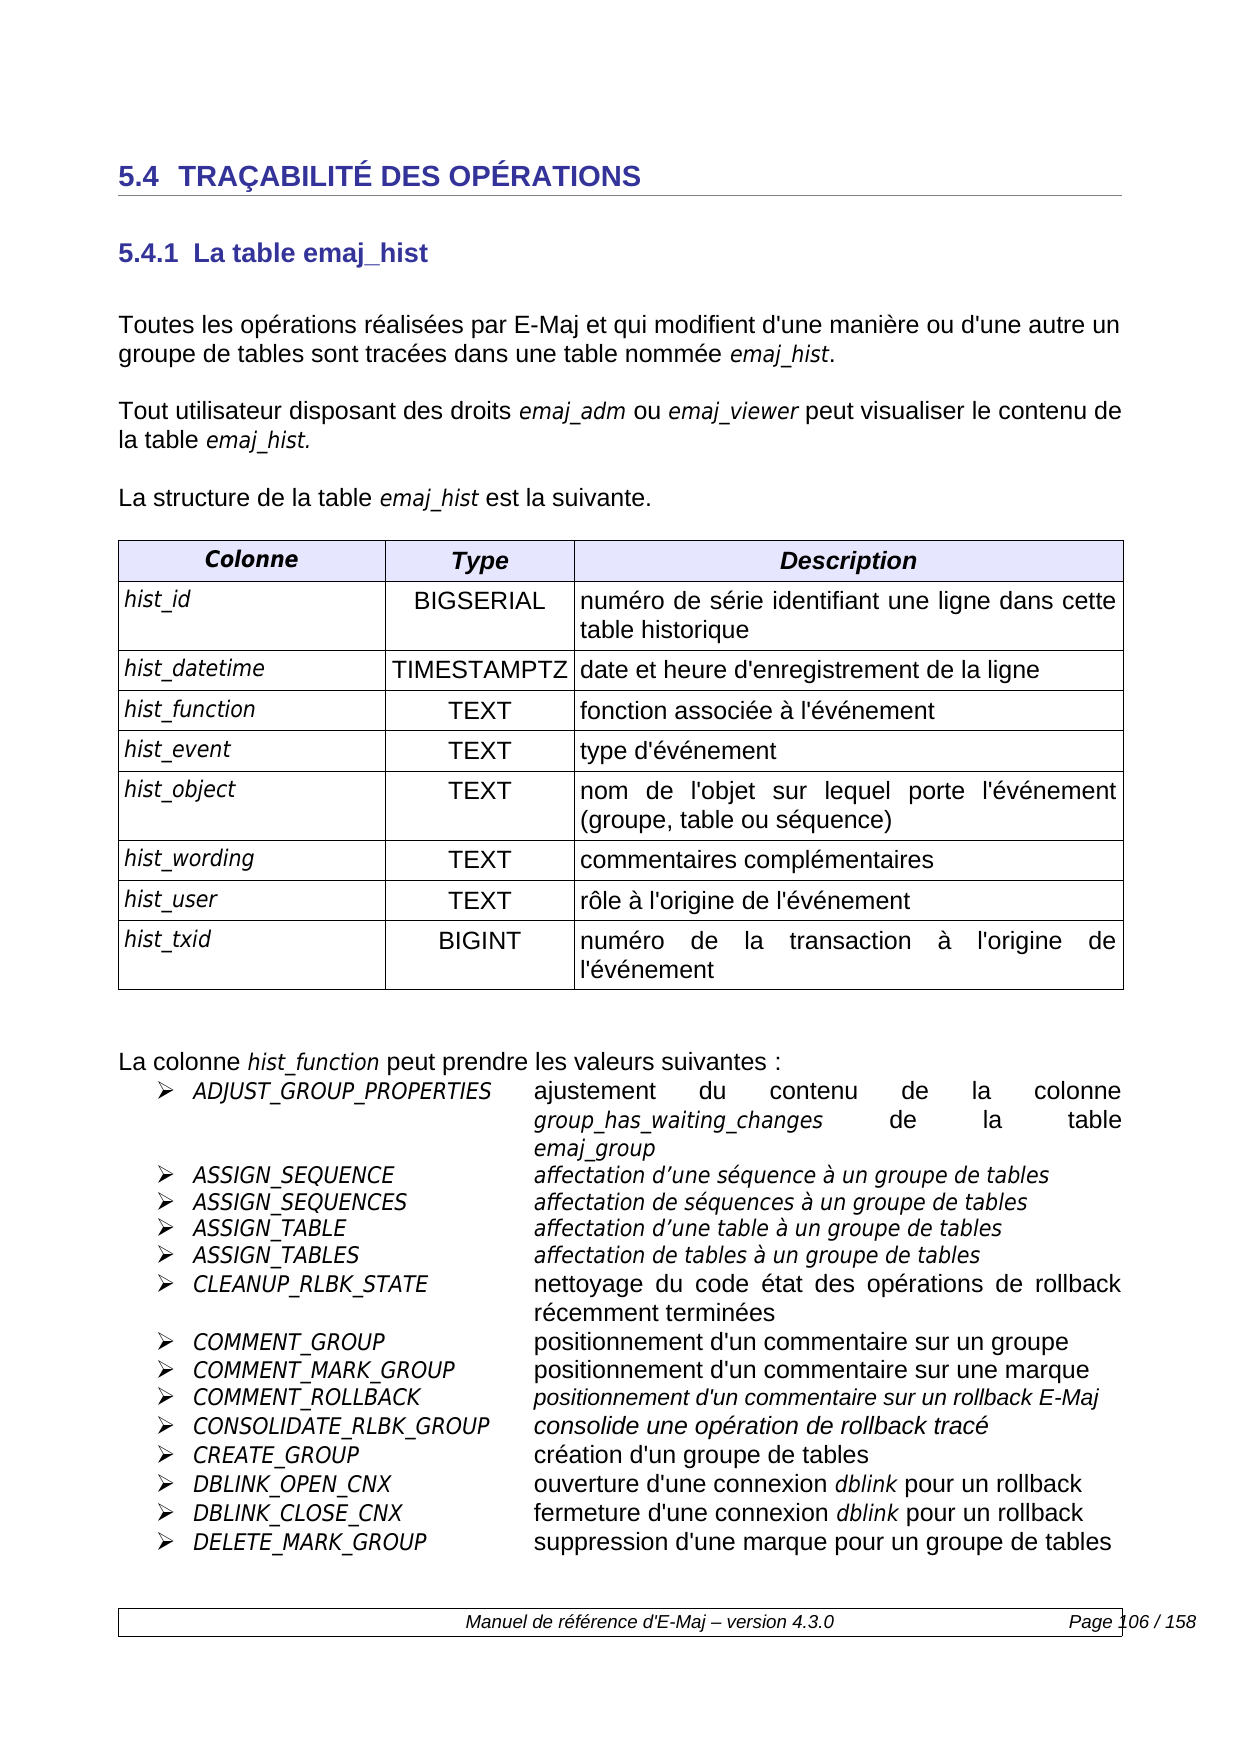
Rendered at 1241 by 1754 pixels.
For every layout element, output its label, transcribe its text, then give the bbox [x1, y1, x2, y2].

list COMMENT_GROUP positionnement d'un commentaire sur un groupe [156, 1327, 1122, 1355]
table_cell nom de l'objet sur lequel porte l'événement (groupe, table ou séquence) [575, 772, 1123, 839]
table_cell TIMESTAMPTZ [386, 651, 574, 690]
list ASSIGN_SEQUENCE affectation d’une séquence à un groupe de tables [156, 1162, 1122, 1189]
table_cell hist_event [119, 731, 385, 771]
table_cell hist_function [119, 691, 385, 730]
table_cell hist_datetime [119, 651, 385, 690]
subtitle Traçabilité des opérations [118, 159, 1122, 195]
table_cell rôle à l'origine de l'événement [575, 881, 1123, 920]
table_cell numéro de série identifiant une ligne dans cette table historique [575, 582, 1123, 649]
list ASSIGN_SEQUENCES affectation de séquences à un groupe de tables [156, 1189, 1122, 1216]
text La structure de la table emaj_hist est la suivante. [118, 483, 1122, 511]
table_header Colonne [119, 541, 385, 581]
table_cell TEXT [386, 841, 574, 880]
list DELETE_MARK_GROUP suppression d'une marque pour un groupe de tables [156, 1527, 1122, 1555]
text Toutes les opérations réalisées par E-Maj et qui modifient d'une manière ou d'une autre un groupe de tables sont tracées dans une table nommée emaj_hist. [118, 310, 1122, 367]
table_cell BIGINT [386, 921, 574, 989]
table_cell hist_txid [119, 921, 385, 989]
table_header Description [575, 541, 1123, 581]
list CONSOLIDATE_RLBK_GROUP consolide une opération de rollback tracé [156, 1411, 1122, 1440]
table_cell TEXT [386, 691, 574, 730]
table_cell numéro de la transaction à l'origine de l'événement [575, 921, 1123, 989]
table_cell BIGSERIAL [386, 582, 574, 649]
table_cell TEXT [386, 731, 574, 771]
table_cell TEXT [386, 772, 574, 839]
text Tout utilisateur disposant des droits emaj_adm ou emaj_viewer peut visualiser le contenu de la table emaj_hist. [118, 396, 1122, 454]
list ADJUST_GROUP_PROPERTIES ajustement du contenu de la colonne group_has_waiting_changes de la table emaj_group [156, 1076, 1122, 1162]
table_cell type d'événement [575, 731, 1123, 771]
table_cell hist_id [119, 582, 385, 649]
list COMMENT_MARK_GROUP positionnement d'un commentaire sur une marque [156, 1355, 1122, 1384]
list ASSIGN_TABLE affectation d’une table à un groupe de tables [156, 1216, 1122, 1242]
table_cell fonction associée à l'événement [575, 691, 1123, 730]
table_cell hist_object [119, 772, 385, 839]
table_cell hist_user [119, 881, 385, 920]
list ASSIGN_TABLES affectation de tables à un groupe de tables [156, 1242, 1122, 1269]
table_cell commentaires complémentaires [575, 841, 1123, 880]
list CREATE_GROUP création d'un groupe de tables [156, 1440, 1122, 1469]
list DBLINK_CLOSE_CNX fermeture d'une connexion dblink pour un rollback [156, 1498, 1122, 1527]
list DBLINK_OPEN_CNX ouverture d'une connexion dblink pour un rollback [156, 1469, 1122, 1498]
table_cell TEXT [386, 881, 574, 920]
table_cell hist_wording [119, 841, 385, 880]
table_cell date et heure d'enregistrement de la ligne [575, 651, 1123, 690]
text La colonne hist_function peut prendre les valeurs suivantes : [118, 1047, 1122, 1076]
table_header Type [386, 541, 574, 581]
list CLEANUP_RLBK_STATE nettoyage du code état des opérations de rollback récemment terminées [156, 1269, 1122, 1327]
list COMMENT_ROLLBACK positionnement d'un commentaire sur un rollback E-Maj [156, 1384, 1122, 1411]
subtitle La table emaj_hist [118, 237, 1122, 268]
